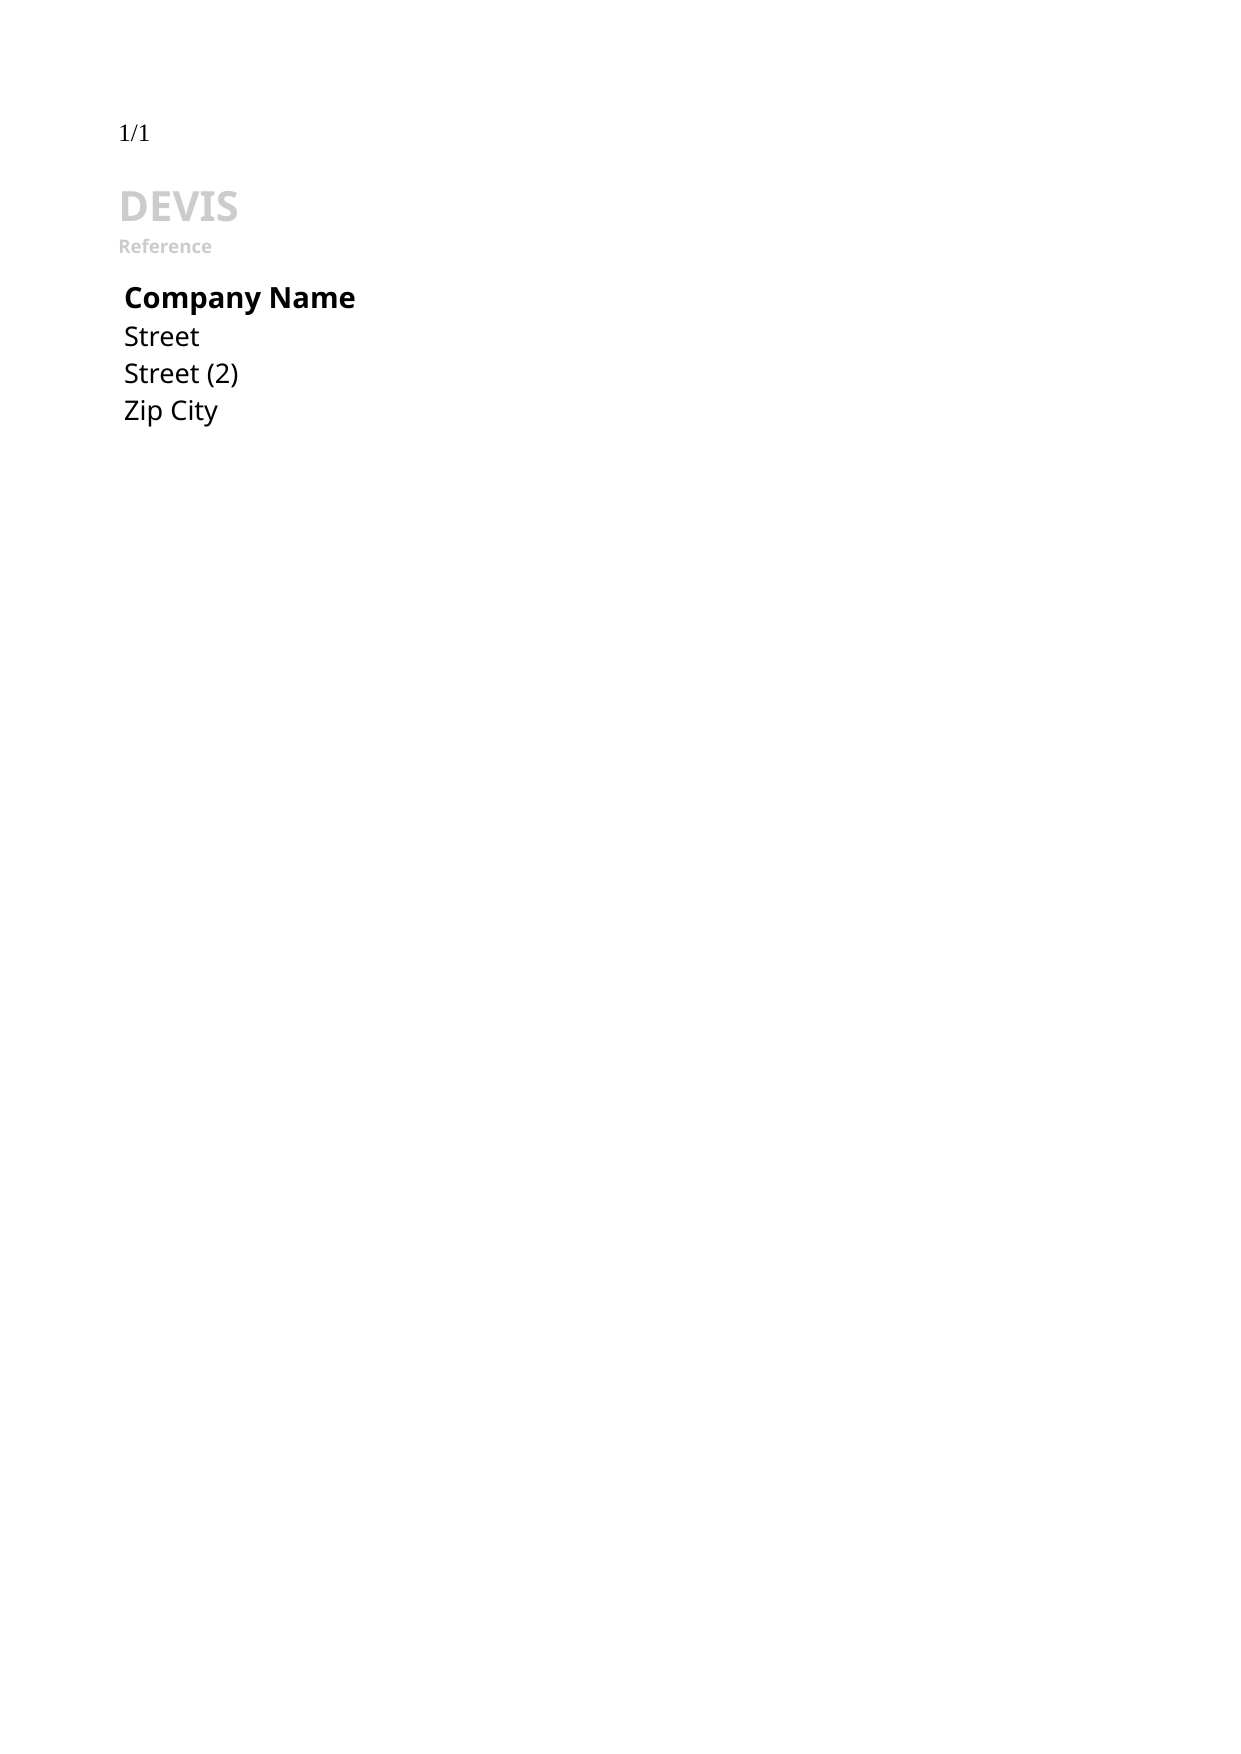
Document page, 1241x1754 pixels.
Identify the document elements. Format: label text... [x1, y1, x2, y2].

table_header [620, 272, 1123, 434]
text DEVIS Reference [118, 177, 1122, 259]
table_header Company Name Street Street (2) Zip City [118, 272, 620, 434]
